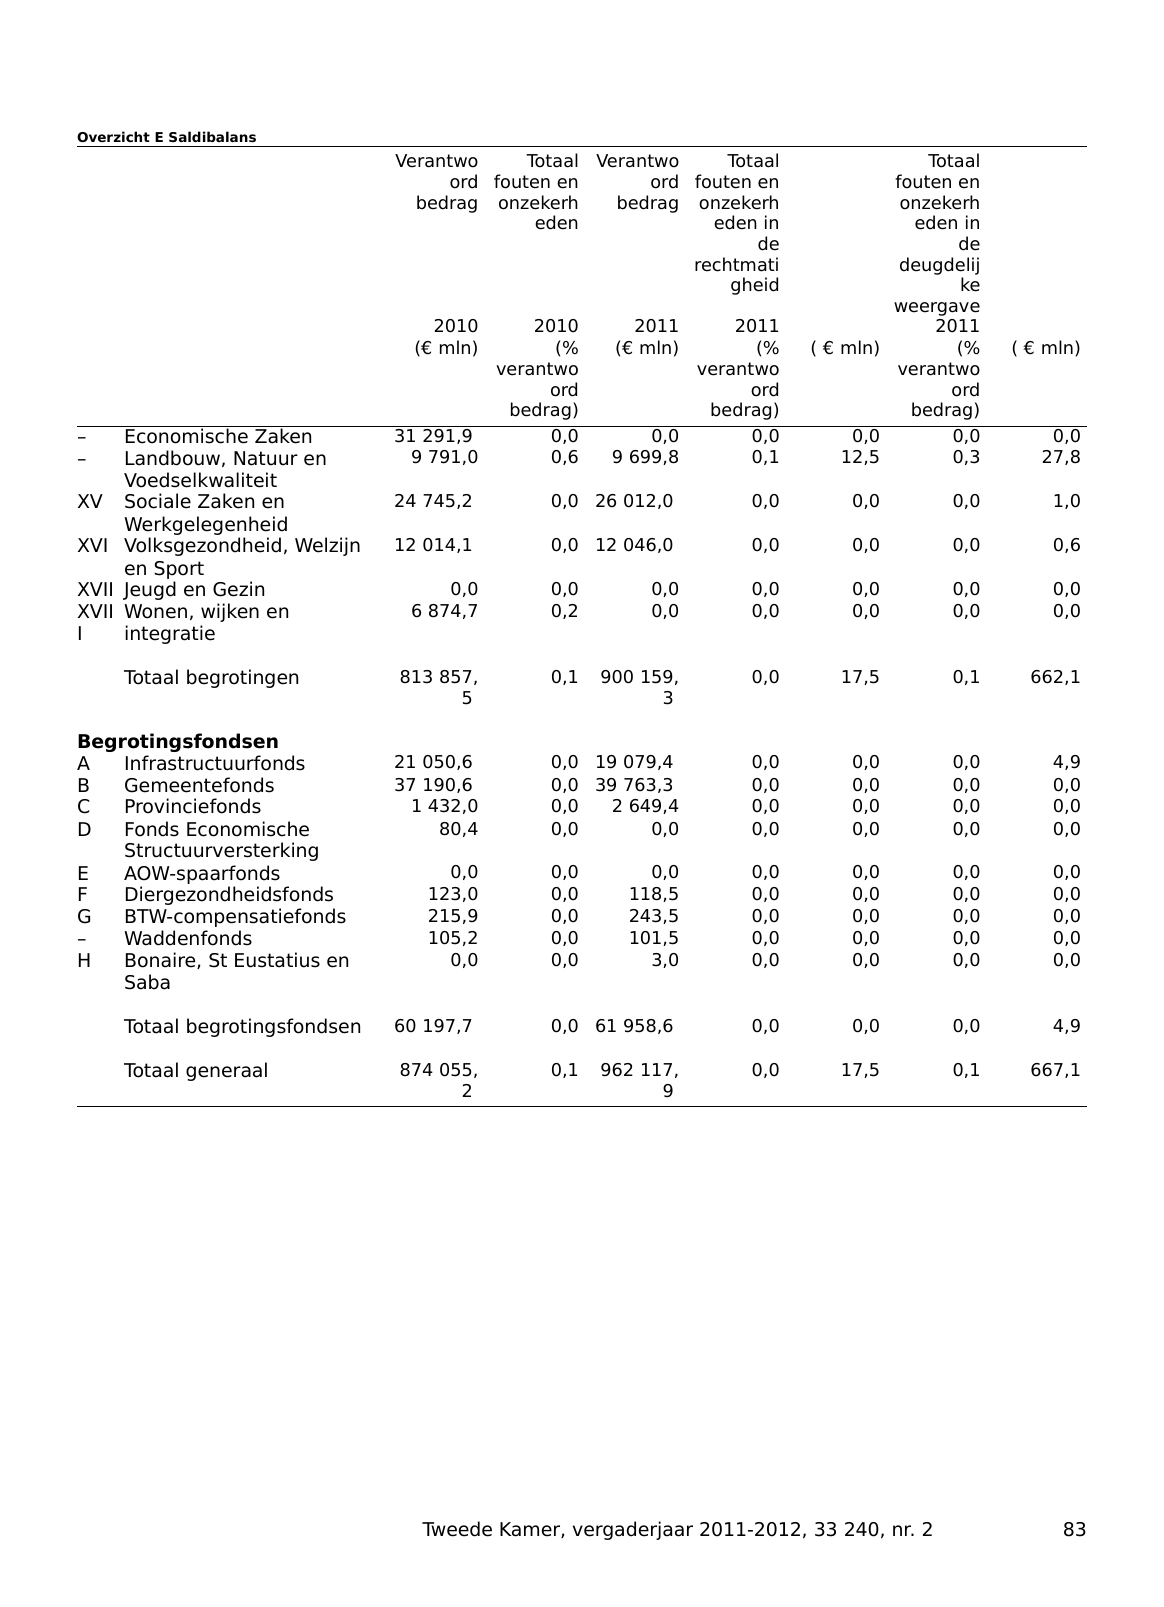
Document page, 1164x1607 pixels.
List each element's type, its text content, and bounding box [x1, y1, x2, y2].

table_cell 0,0 [886, 775, 986, 796]
table_cell 0,0 [685, 667, 785, 708]
table_cell 0,0 [886, 579, 986, 601]
table_cell 0,0 [785, 906, 886, 928]
table_cell 0,0 [685, 796, 785, 818]
table_cell 2010 [384, 316, 484, 338]
table_cell 0,0 [484, 535, 584, 579]
table_cell (% verantwoord bedrag) [685, 338, 785, 426]
table_cell 0,0 [685, 863, 785, 884]
table_cell 0,0 [785, 601, 886, 645]
table_cell 0,0 [585, 819, 685, 862]
table_cell 0,0 [785, 775, 886, 796]
table_cell 2 649,4 [585, 796, 685, 818]
table_cell Jeugd en Gezin [118, 579, 384, 601]
table_cell [484, 1038, 584, 1060]
table_cell 0,0 [585, 863, 685, 884]
table_cell [886, 645, 986, 667]
table_cell 0,0 [685, 950, 785, 994]
table_cell [685, 709, 785, 731]
table_cell 2011 [685, 316, 785, 338]
table_cell 0,1 [484, 667, 584, 708]
table_cell 0,0 [986, 601, 1087, 645]
table_cell Bonaire, St Eustatius en Saba [118, 950, 384, 994]
table_cell ( € mln) [986, 338, 1087, 426]
table_cell 12,5 [785, 448, 886, 491]
table_cell 1,0 [986, 491, 1087, 535]
table_cell G [77, 906, 118, 928]
table_cell [685, 645, 785, 667]
table_cell [685, 994, 785, 1016]
table_cell [886, 731, 986, 752]
table_cell 24 745,2 [384, 491, 484, 535]
table_cell Diergezondheidsfonds [118, 884, 384, 906]
table_cell 0,0 [886, 491, 986, 535]
table_cell 37 190,6 [384, 775, 484, 796]
table_cell [484, 709, 584, 731]
table_cell 874 055,2 [384, 1060, 484, 1106]
table_cell 0,0 [785, 796, 886, 818]
table_cell [118, 994, 384, 1016]
table_cell 0,0 [785, 579, 886, 601]
table_cell 0,0 [986, 863, 1087, 884]
table_cell 0,0 [886, 906, 986, 928]
table_cell 61 958,6 [585, 1016, 685, 1038]
table_cell Begrotingsfondsen [77, 731, 384, 752]
table_cell 0,0 [886, 950, 986, 994]
table_cell 0,1 [886, 1060, 986, 1106]
table_cell [685, 731, 785, 752]
table_cell H [77, 950, 118, 994]
table_cell 12 014,1 [384, 535, 484, 579]
table_cell 0,0 [685, 535, 785, 579]
table_cell XVI [77, 535, 118, 579]
table_cell 0,0 [484, 579, 584, 601]
table_cell 2010 [484, 316, 584, 338]
table_cell 0,0 [886, 753, 986, 774]
table_cell 0,0 [685, 1060, 785, 1106]
table_cell 0,0 [685, 884, 785, 906]
table_cell 17,5 [785, 667, 886, 708]
table_cell XVII [77, 579, 118, 601]
table_cell 0,0 [384, 950, 484, 994]
table_cell D [77, 819, 118, 862]
table_cell (% verantwoord bedrag) [886, 338, 986, 426]
table_cell 0,0 [685, 601, 785, 645]
table_cell [785, 316, 886, 338]
table_cell 0,0 [685, 775, 785, 796]
table_cell BTW-compensatiefonds [118, 906, 384, 928]
table_cell Verantwoord bedrag [384, 147, 484, 316]
table_cell [986, 316, 1087, 338]
table_cell 962 117,9 [585, 1060, 685, 1106]
table_cell Totaal begrotingen [118, 667, 384, 708]
table_cell [118, 709, 384, 731]
table_cell Totaal fouten en onzekerheden in de rechtmatigheid [685, 147, 785, 316]
table_cell 0,0 [785, 753, 886, 774]
table_cell 667,1 [986, 1060, 1087, 1106]
table_cell 31 291,9 [384, 427, 484, 447]
table_cell [384, 709, 484, 731]
table_cell XV [77, 491, 118, 535]
table_cell [77, 709, 118, 731]
table_cell 27,8 [986, 448, 1087, 491]
table_cell Wonen, wijken en integratie [118, 601, 384, 645]
table_cell [785, 147, 886, 316]
table_cell [484, 645, 584, 667]
table_cell (% verantwoord bedrag) [484, 338, 584, 426]
table_cell 105,2 [384, 928, 484, 950]
table_cell (€ mln) [585, 338, 685, 426]
table_cell 123,0 [384, 884, 484, 906]
table_cell [585, 994, 685, 1016]
table_cell 12 046,0 [585, 535, 685, 579]
table_cell [77, 667, 118, 708]
table_cell XVIII [77, 601, 118, 645]
table_cell [384, 731, 484, 752]
table_cell 101,5 [585, 928, 685, 950]
table_cell 0,0 [484, 491, 584, 535]
table_cell [384, 1038, 484, 1060]
table_cell 0,0 [986, 775, 1087, 796]
table_cell 9 699,8 [585, 448, 685, 491]
table_cell 215,9 [384, 906, 484, 928]
table_cell 21 050,6 [384, 753, 484, 774]
table_cell ( € mln) [785, 338, 886, 426]
table_cell Totaal generaal [118, 1060, 384, 1106]
table_cell [585, 731, 685, 752]
table_cell [785, 645, 886, 667]
table_cell [986, 645, 1087, 667]
table_cell [685, 1038, 785, 1060]
table_cell 80,4 [384, 819, 484, 862]
table_cell 0,0 [785, 863, 886, 884]
table_cell 4,9 [986, 753, 1087, 774]
table_cell [986, 994, 1087, 1016]
table_cell 60 197,7 [384, 1016, 484, 1038]
table_cell 0,0 [785, 427, 886, 447]
table_cell 0,0 [585, 601, 685, 645]
table_cell 0,0 [785, 535, 886, 579]
table_cell [118, 338, 384, 426]
table_cell 0,0 [685, 579, 785, 601]
table_cell [484, 994, 584, 1016]
table_cell [585, 645, 685, 667]
table_cell [785, 1038, 886, 1060]
table_cell C [77, 796, 118, 818]
table_cell [384, 994, 484, 1016]
table_cell 0,0 [785, 819, 886, 862]
table_cell 0,0 [986, 796, 1087, 818]
table_cell Waddenfonds [118, 928, 384, 950]
table_cell 0,0 [886, 863, 986, 884]
table_cell [484, 731, 584, 752]
table_cell 0,6 [484, 448, 584, 491]
table_cell 0,0 [886, 884, 986, 906]
table_cell 0,0 [484, 796, 584, 818]
table_cell 0,0 [886, 928, 986, 950]
table_cell 0,0 [685, 491, 785, 535]
table_cell 0,0 [585, 427, 685, 447]
table_cell 0,0 [986, 884, 1087, 906]
table_cell 0,3 [886, 448, 986, 491]
table_cell 9 791,0 [384, 448, 484, 491]
table_cell [77, 1016, 118, 1038]
table_cell 0,0 [785, 1016, 886, 1038]
table_cell Sociale Zaken en Werkgelegenheid [118, 491, 384, 535]
table_cell 0,0 [484, 950, 584, 994]
table_cell 0,0 [484, 906, 584, 928]
table_cell 243,5 [585, 906, 685, 928]
table_cell 0,0 [585, 579, 685, 601]
table_cell 0,0 [986, 906, 1087, 928]
table_cell 0,0 [886, 427, 986, 447]
table_cell [886, 1038, 986, 1060]
table_cell [118, 645, 384, 667]
table_cell 0,0 [484, 775, 584, 796]
table_cell 0,0 [484, 1016, 584, 1038]
table_cell 0,0 [886, 796, 986, 818]
table_cell [886, 709, 986, 731]
table_cell 0,0 [986, 579, 1087, 601]
table_cell [384, 645, 484, 667]
table_cell 0,0 [886, 535, 986, 579]
table_cell 0,0 [785, 884, 886, 906]
table_cell Verantwoord bedrag [585, 147, 685, 316]
table_cell [986, 709, 1087, 731]
table_cell 0,0 [785, 950, 886, 994]
table_cell Landbouw, Natuur en Voedselkwaliteit [118, 448, 384, 491]
table_cell Provinciefonds [118, 796, 384, 818]
table_cell 1 432,0 [384, 796, 484, 818]
table_cell 0,6 [986, 535, 1087, 579]
table_cell – [77, 427, 118, 447]
table_cell 17,5 [785, 1060, 886, 1106]
table_cell [118, 1038, 384, 1060]
table_cell B [77, 775, 118, 796]
table_cell [118, 316, 384, 338]
table_cell Infrastructuurfonds [118, 753, 384, 774]
table_cell [886, 994, 986, 1016]
table_cell 3,0 [585, 950, 685, 994]
table_cell (€ mln) [384, 338, 484, 426]
table_cell 0,1 [886, 667, 986, 708]
table_cell 0,0 [484, 928, 584, 950]
table_cell 0,0 [685, 427, 785, 447]
table_cell 118,5 [585, 884, 685, 906]
table_cell 0,0 [484, 753, 584, 774]
table_cell 26 012,0 [585, 491, 685, 535]
table_cell [785, 994, 886, 1016]
table_cell [585, 709, 685, 731]
table_cell 900 159,3 [585, 667, 685, 708]
table_cell [785, 731, 886, 752]
table_cell E [77, 863, 118, 884]
table_cell 813 857,5 [384, 667, 484, 708]
table_cell 0,0 [484, 427, 584, 447]
table_cell 0,0 [685, 753, 785, 774]
table_cell [785, 709, 886, 731]
table_cell 2011 [886, 316, 986, 338]
table_cell 0,0 [986, 950, 1087, 994]
table_cell 0,1 [484, 1060, 584, 1106]
table_cell Volksgezondheid, Welzijn en Sport [118, 535, 384, 579]
table_cell Totaal fouten en onzekerheden [484, 147, 584, 316]
table_cell 0,0 [986, 819, 1087, 862]
table_cell 0,0 [785, 928, 886, 950]
table_cell 0,1 [685, 448, 785, 491]
table_cell A [77, 753, 118, 774]
table_cell – [77, 448, 118, 491]
table_cell 2011 [585, 316, 685, 338]
table_cell 4,9 [986, 1016, 1087, 1038]
table_cell 0,0 [685, 819, 785, 862]
table_cell [986, 731, 1087, 752]
table_cell 0,0 [484, 884, 584, 906]
table_cell 0,0 [986, 427, 1087, 447]
table_cell [77, 1038, 118, 1060]
table_cell 6 874,7 [384, 601, 484, 645]
table_cell F [77, 884, 118, 906]
table_cell – [77, 928, 118, 950]
table_cell [77, 1060, 118, 1106]
table_header Overzicht E Saldibalans [77, 130, 1087, 146]
table_cell Totaal begrotingsfondsen [118, 1016, 384, 1038]
table_cell [585, 1038, 685, 1060]
table_cell 0,0 [384, 579, 484, 601]
table_cell [118, 147, 384, 316]
table_cell [77, 316, 118, 338]
table_cell [986, 147, 1087, 316]
table_cell 0,0 [886, 601, 986, 645]
table_cell 0,0 [484, 819, 584, 862]
table_cell AOW-spaarfonds [118, 863, 384, 884]
table_cell 0,0 [384, 863, 484, 884]
table_cell [77, 645, 118, 667]
table_cell 39 763,3 [585, 775, 685, 796]
table_cell Economische Zaken [118, 427, 384, 447]
table_cell Fonds Economische Structuurversterking [118, 819, 384, 862]
table_cell Gemeentefonds [118, 775, 384, 796]
table_cell 19 079,4 [585, 753, 685, 774]
table_cell 0,0 [685, 928, 785, 950]
table_cell [77, 338, 118, 426]
table_cell 0,2 [484, 601, 584, 645]
table_cell [986, 1038, 1087, 1060]
table_cell [77, 147, 118, 316]
table_cell 0,0 [986, 928, 1087, 950]
table_cell Totaal fouten en onzekerheden in de deugdelijke weergave [886, 147, 986, 316]
table_cell 0,0 [484, 863, 584, 884]
table_cell 0,0 [886, 1016, 986, 1038]
table_cell 0,0 [785, 491, 886, 535]
table_cell [77, 994, 118, 1016]
table_cell 0,0 [886, 819, 986, 862]
table_cell 0,0 [685, 1016, 785, 1038]
table_cell 662,1 [986, 667, 1087, 708]
table_cell 0,0 [685, 906, 785, 928]
